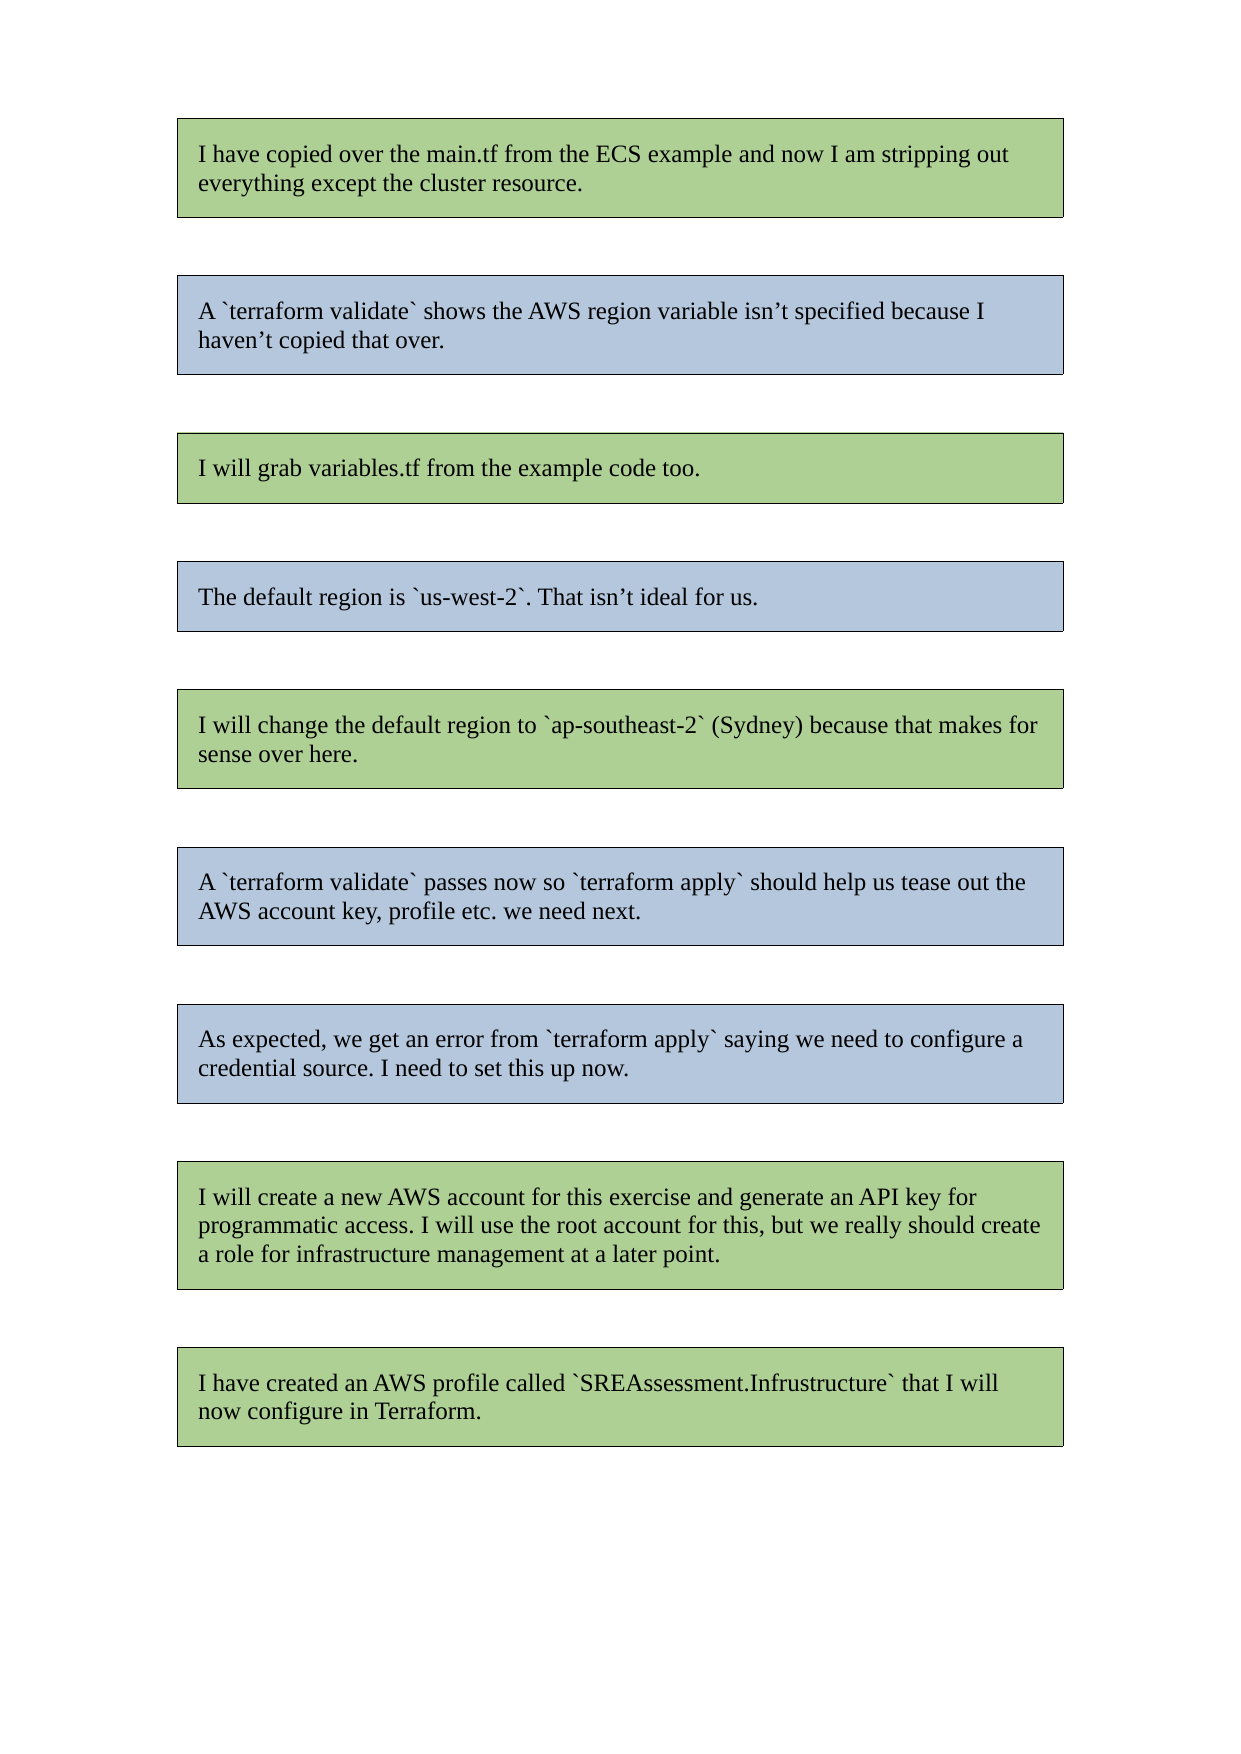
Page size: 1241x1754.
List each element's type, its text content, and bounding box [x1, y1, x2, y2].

text I have created an AWS profile called `SREAssessment.Infrustructure` that I will now configure in Terraform. [178, 1348, 1063, 1446]
text A `terraform validate` shows the AWS region variable isn’t specified because I haven’t copied that over. [178, 276, 1063, 374]
text I have copied over the main.tf from the ECS example and now I am stripping out everything except the cluster resource. [178, 119, 1063, 217]
text The default region is `us-west-2`. That isn’t ideal for us. [178, 562, 1063, 631]
text As expected, we get an error from `terraform apply` saying we need to configure a credential source. I need to set this up now. [178, 1005, 1063, 1103]
text I will change the default region to `ap-southeast-2` (Sydney) because that makes for sense over here. [178, 690, 1063, 788]
text I will create a new AWS account for this exercise and generate an API key for programmatic access. I will use the root account for this, but we really should create a role for infrastructure management at a later point. [178, 1162, 1063, 1289]
text I will grab variables.tf from the example code too. [178, 434, 1063, 503]
text A `terraform validate` passes now so `terraform apply` should help us tease out the AWS account key, profile etc. we need next. [178, 848, 1063, 945]
